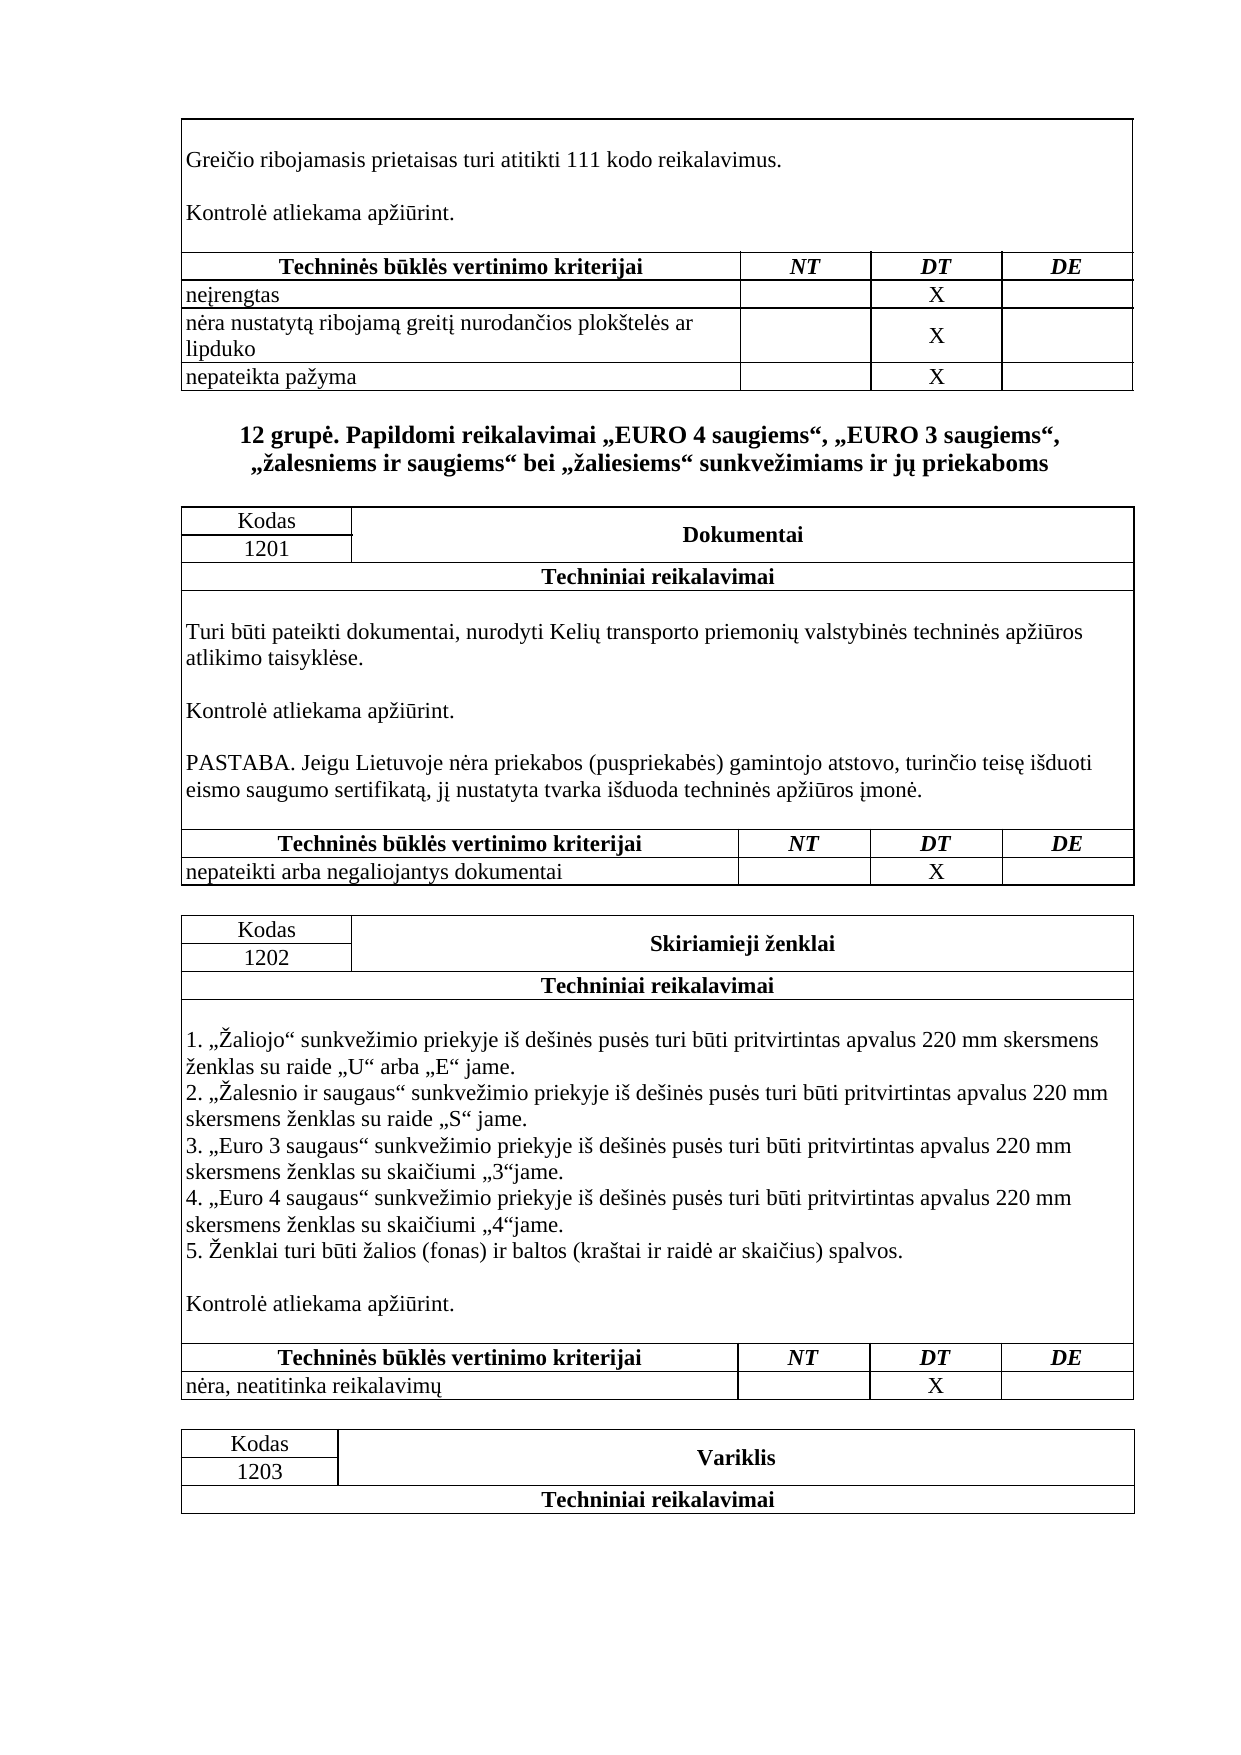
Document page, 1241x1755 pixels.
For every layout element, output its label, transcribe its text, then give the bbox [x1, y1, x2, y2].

table_cell NT [739, 1344, 869, 1371]
table_cell 1. „Žaliojo“ sunkvežimio priekyje iš dešinės pusės turi būti pritvirtintas apvalus 220 mm skersmens ženklas su raide „U“ arba „E“ jame. 2. „Žalesnio ir saugaus“ sunkvežimio priekyje iš dešinės pusės turi būti pritvirtintas apvalus 220 mm skersmens ženklas su raide „S“ jame. 3. „Euro 3 saugaus“ sunkvežimio priekyje iš dešinės pusės turi būti pritvirtintas apvalus 220 mm skersmens ženklas su skaičiumi „3“jame. 4. „Euro 4 saugaus“ sunkvežimio priekyje iš dešinės pusės turi būti pritvirtintas apvalus 220 mm skersmens ženklas su skaičiumi „4“jame. 5. Ženklai turi būti žalios (fonas) ir baltos (kraštai ir raidė ar skaičius) spalvos. Kontrolė atliekama apžiūrint. [182, 1000, 1133, 1343]
table_cell X [872, 309, 1001, 362]
table_cell X [872, 363, 1001, 389]
table_cell [1003, 309, 1132, 362]
table_cell NT [739, 830, 870, 856]
table_cell DT [872, 253, 1001, 279]
table_cell neįrengtas [182, 281, 740, 307]
table_cell Greičio ribojamasis prietaisas turi atitikti 111 kodo reikalavimus. Kontrolė atliekama apžiūrint. [182, 120, 1132, 251]
table_cell nepateikta pažyma [182, 363, 740, 389]
table_cell Techniniai reikalavimai [182, 563, 1133, 590]
table_cell DT [871, 1344, 1001, 1371]
table_cell 1203 [182, 1458, 337, 1484]
text 12 grupė. Papildomi reikalavimai „EURO 4 saugiems“, „EURO 3 saugiems“, „žalesniems ir saugiems“ bei „žaliesiems“ sunkvežimiams ir jų priekaboms [177, 420, 1122, 477]
table_cell [1003, 363, 1132, 389]
table_header Kodas [182, 916, 351, 943]
table_cell 1201 [182, 536, 351, 562]
table_cell DE [1003, 253, 1132, 279]
table_header Variklis [339, 1430, 1134, 1484]
table_cell [1003, 281, 1132, 307]
table_cell X [871, 858, 1002, 884]
table_header Kodas [182, 508, 351, 534]
table_cell [741, 363, 870, 389]
table_cell X [872, 281, 1001, 307]
table_cell [741, 309, 870, 362]
table_cell Techninės būklės vertinimo kriterijai [182, 253, 740, 279]
table_header Dokumentai [352, 508, 1133, 562]
table_cell [739, 1372, 869, 1398]
table_cell Techninės būklės vertinimo kriterijai [182, 830, 738, 856]
table_cell DE [1003, 830, 1133, 856]
table_cell nepateikti arba negaliojantys dokumentai [182, 858, 738, 884]
table_cell Techniniai reikalavimai [182, 972, 1133, 998]
table_cell [1002, 1372, 1133, 1398]
table_cell [741, 281, 870, 307]
table_cell 1202 [182, 944, 351, 971]
table_header Skiriamieji ženklai [352, 916, 1133, 971]
table_cell X [871, 1372, 1001, 1398]
table_header Kodas [182, 1430, 337, 1457]
table_cell Techniniai reikalavimai [182, 1486, 1134, 1512]
table_cell [739, 858, 870, 884]
table_cell NT [741, 253, 870, 279]
table_cell DT [871, 830, 1002, 856]
table_cell Techninės būklės vertinimo kriterijai [182, 1344, 737, 1371]
table_cell nėra, neatitinka reikalavimų [182, 1372, 737, 1398]
table_cell DE [1002, 1344, 1133, 1371]
table_cell [1003, 858, 1133, 884]
table_cell Turi būti pateikti dokumentai, nurodyti Kelių transporto priemonių valstybinės techninės apžiūros atlikimo taisyklėse. Kontrolė atliekama apžiūrint. PASTABA. Jeigu Lietuvoje nėra priekabos (puspriekabės) gamintojo atstovo, turinčio teisę išduoti eismo saugumo sertifikatą, jį nustatyta tvarka išduoda techninės apžiūros įmonė. [182, 591, 1133, 828]
table_cell nėra nustatytą ribojamą greitį nurodančios plokštelės ar lipduko [182, 309, 740, 362]
